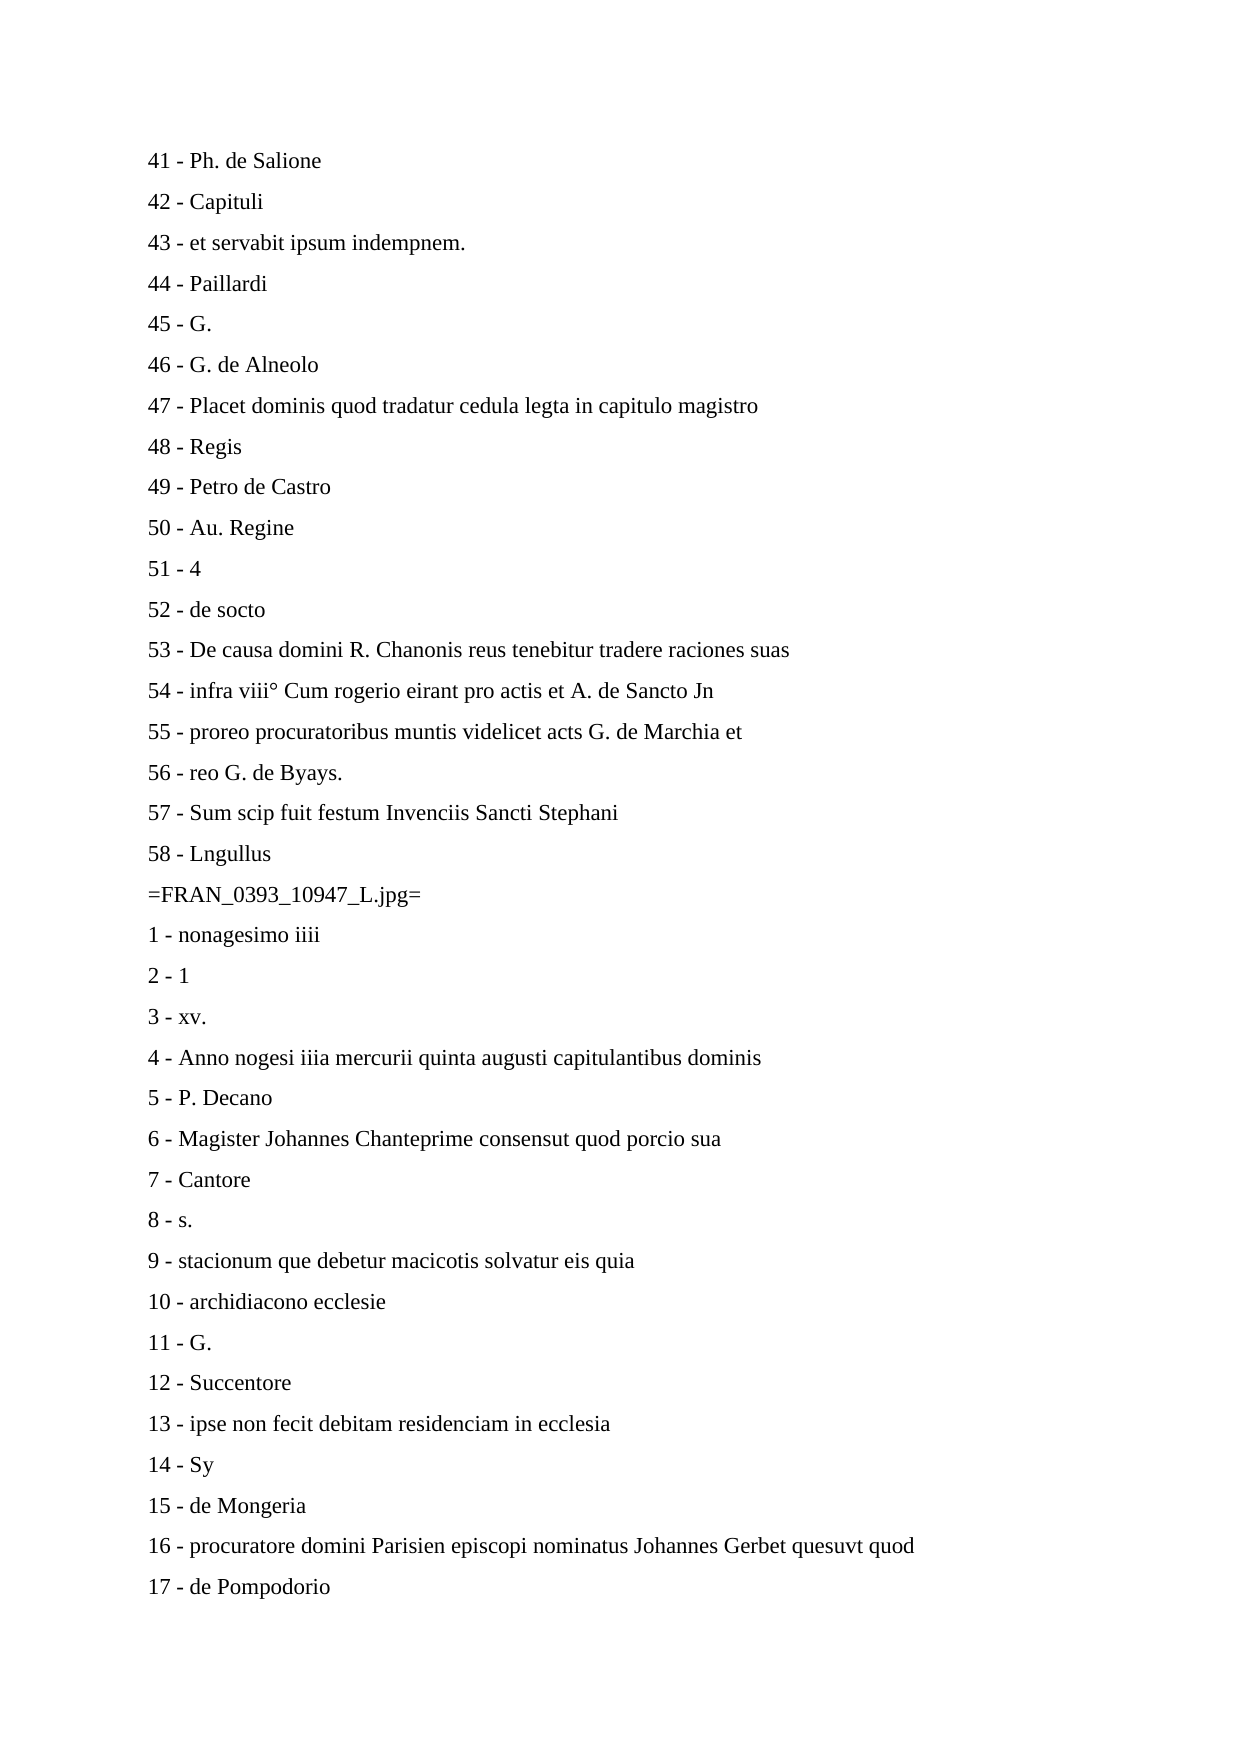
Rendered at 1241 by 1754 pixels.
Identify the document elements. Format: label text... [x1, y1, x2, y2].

text 7 - Cantore [148, 1166, 1093, 1192]
text 44 - Paillardi [148, 270, 1093, 296]
text 53 - De causa domini R. Chanonis reus tenebitur tradere raciones suas [148, 636, 1093, 663]
text =FRAN_0393_10947_L.jpg= [148, 881, 1093, 907]
text 51 - 4 [148, 555, 1093, 581]
text 50 - Au. Regine [148, 514, 1093, 541]
text 14 - Sy [148, 1451, 1093, 1477]
text 45 - G. [148, 311, 1093, 337]
text 15 - de Mongeria [148, 1492, 1093, 1518]
text 11 - G. [148, 1329, 1093, 1355]
text 6 - Magister Johannes Chanteprime consensut quod porcio sua [148, 1125, 1093, 1151]
text 17 - de Pompodorio [148, 1573, 1093, 1599]
text 42 - Capituli [148, 188, 1093, 215]
text 52 - de socto [148, 596, 1093, 622]
text 57 - Sum scip fuit festum Invenciis Sancti Stephani [148, 799, 1093, 826]
text 41 - Ph. de Salione [148, 148, 1093, 174]
text 43 - et servabit ipsum indempnem. [148, 229, 1093, 255]
text 3 - xv. [148, 1003, 1093, 1029]
text 13 - ipse non fecit debitam residenciam in ecclesia [148, 1410, 1093, 1437]
text 1 - nonagesimo iiii [148, 921, 1093, 948]
text 12 - Succentore [148, 1369, 1093, 1396]
text 10 - archidiacono ecclesie [148, 1288, 1093, 1314]
text 8 - s. [148, 1207, 1093, 1233]
text 16 - procuratore domini Parisien episcopi nominatus Johannes Gerbet quesuvt quod [148, 1532, 1093, 1559]
text 4 - Anno nogesi iiia mercurii quinta augusti capitulantibus dominis [148, 1044, 1093, 1070]
text 54 - infra viii° Cum rogerio eirant pro actis et A. de Sancto Jn [148, 677, 1093, 703]
text 46 - G. de Alneolo [148, 351, 1093, 378]
text 56 - reo G. de Byays. [148, 758, 1093, 785]
text 9 - stacionum que debetur macicotis solvatur eis quia [148, 1247, 1093, 1274]
text 58 - Lngullus [148, 840, 1093, 866]
text 47 - Placet dominis quod tradatur cedula legta in capitulo magistro [148, 392, 1093, 418]
text 5 - P. Decano [148, 1084, 1093, 1111]
text 48 - Regis [148, 433, 1093, 459]
text 49 - Petro de Castro [148, 473, 1093, 500]
text 55 - proreo procuratoribus muntis videlicet acts G. de Marchia et [148, 718, 1093, 744]
text 2 - 1 [148, 962, 1093, 988]
